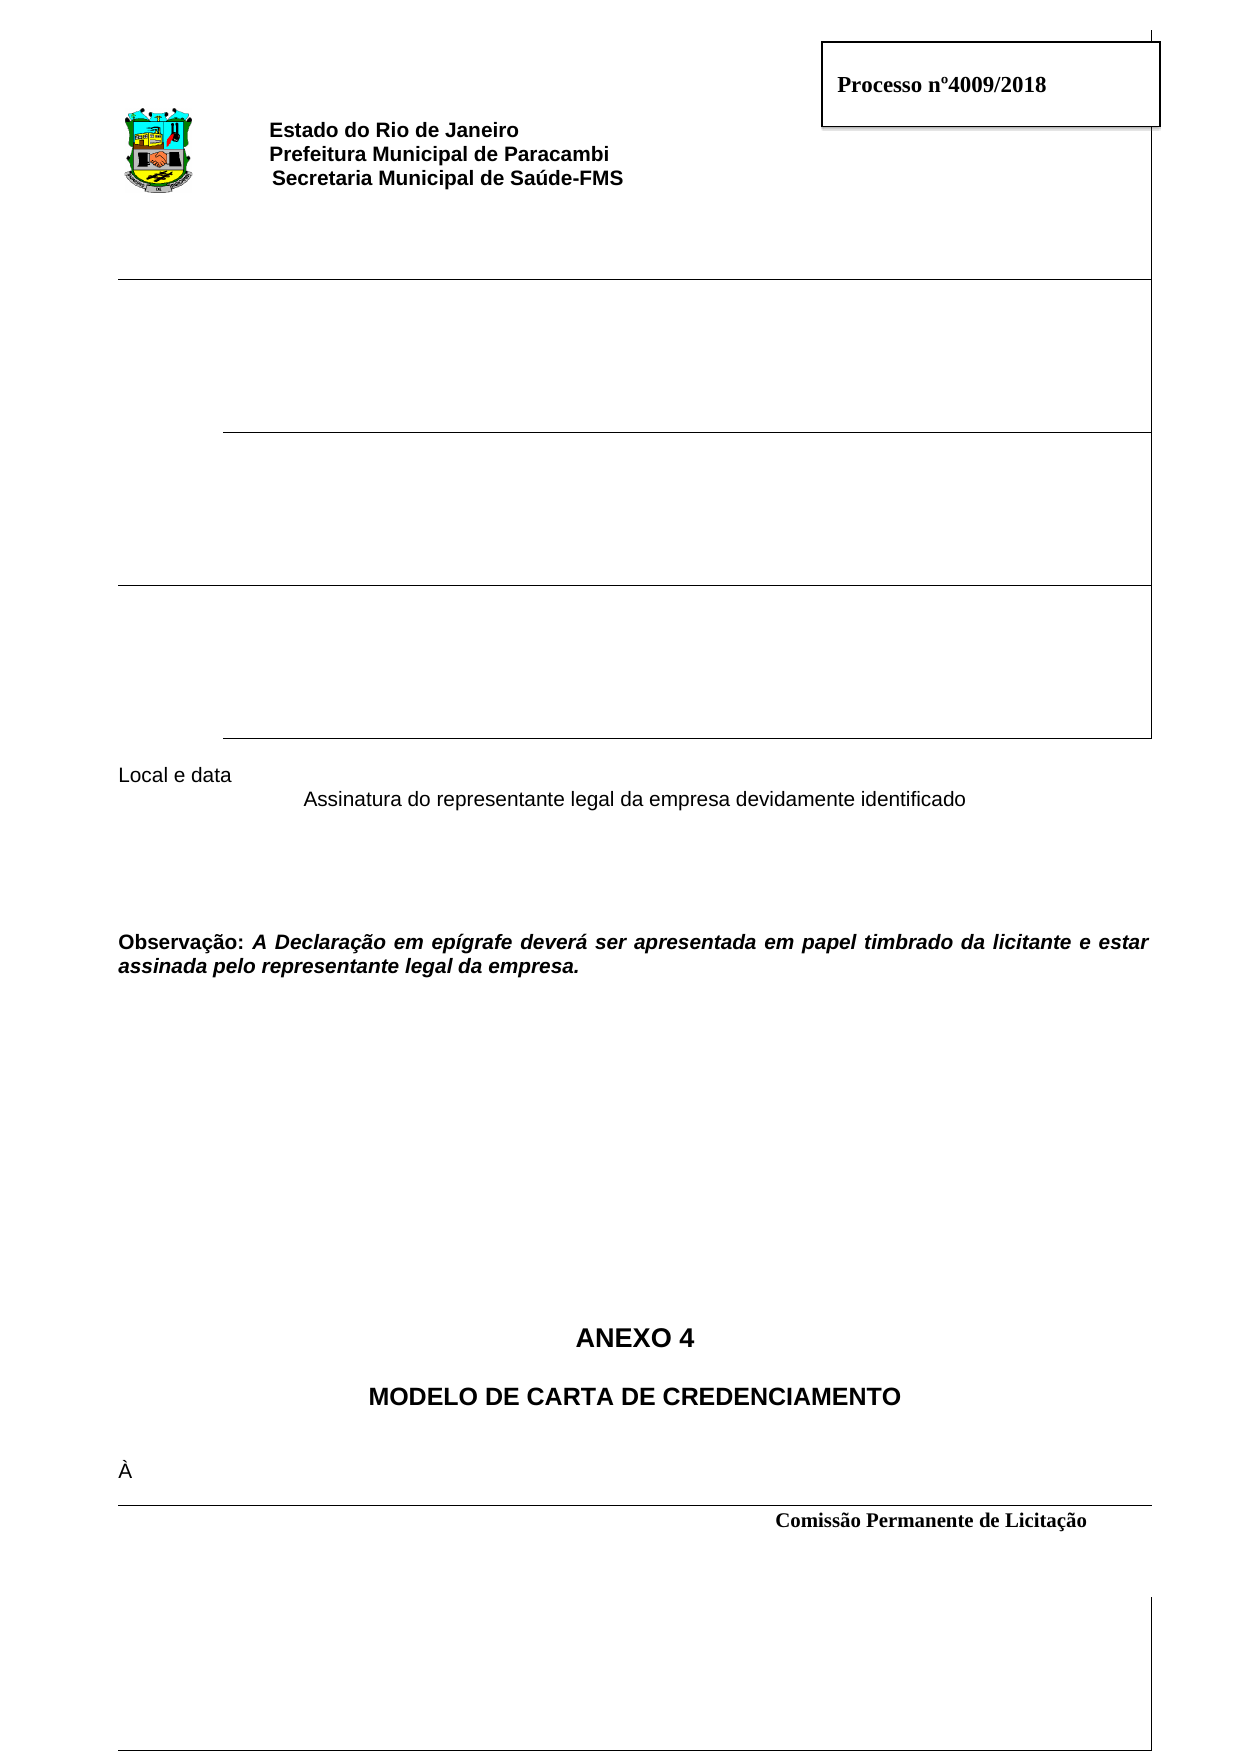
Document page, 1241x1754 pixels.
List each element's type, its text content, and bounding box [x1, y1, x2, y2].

text MODELO DE CARTA DE CREDENCIAMENTO [118, 1382, 1152, 1411]
text Observação: A Declaração em epígrafe deverá ser apresentada em papel timbrado da licitante e estar assinada pelo representante legal da empresa. [118, 930, 1152, 978]
text À [118, 1458, 1152, 1482]
text ANEXO 4 [118, 1322, 1152, 1353]
text Assinatura do representante legal da empresa devidamente identificado [118, 786, 1152, 810]
text Local e data [118, 762, 1152, 786]
